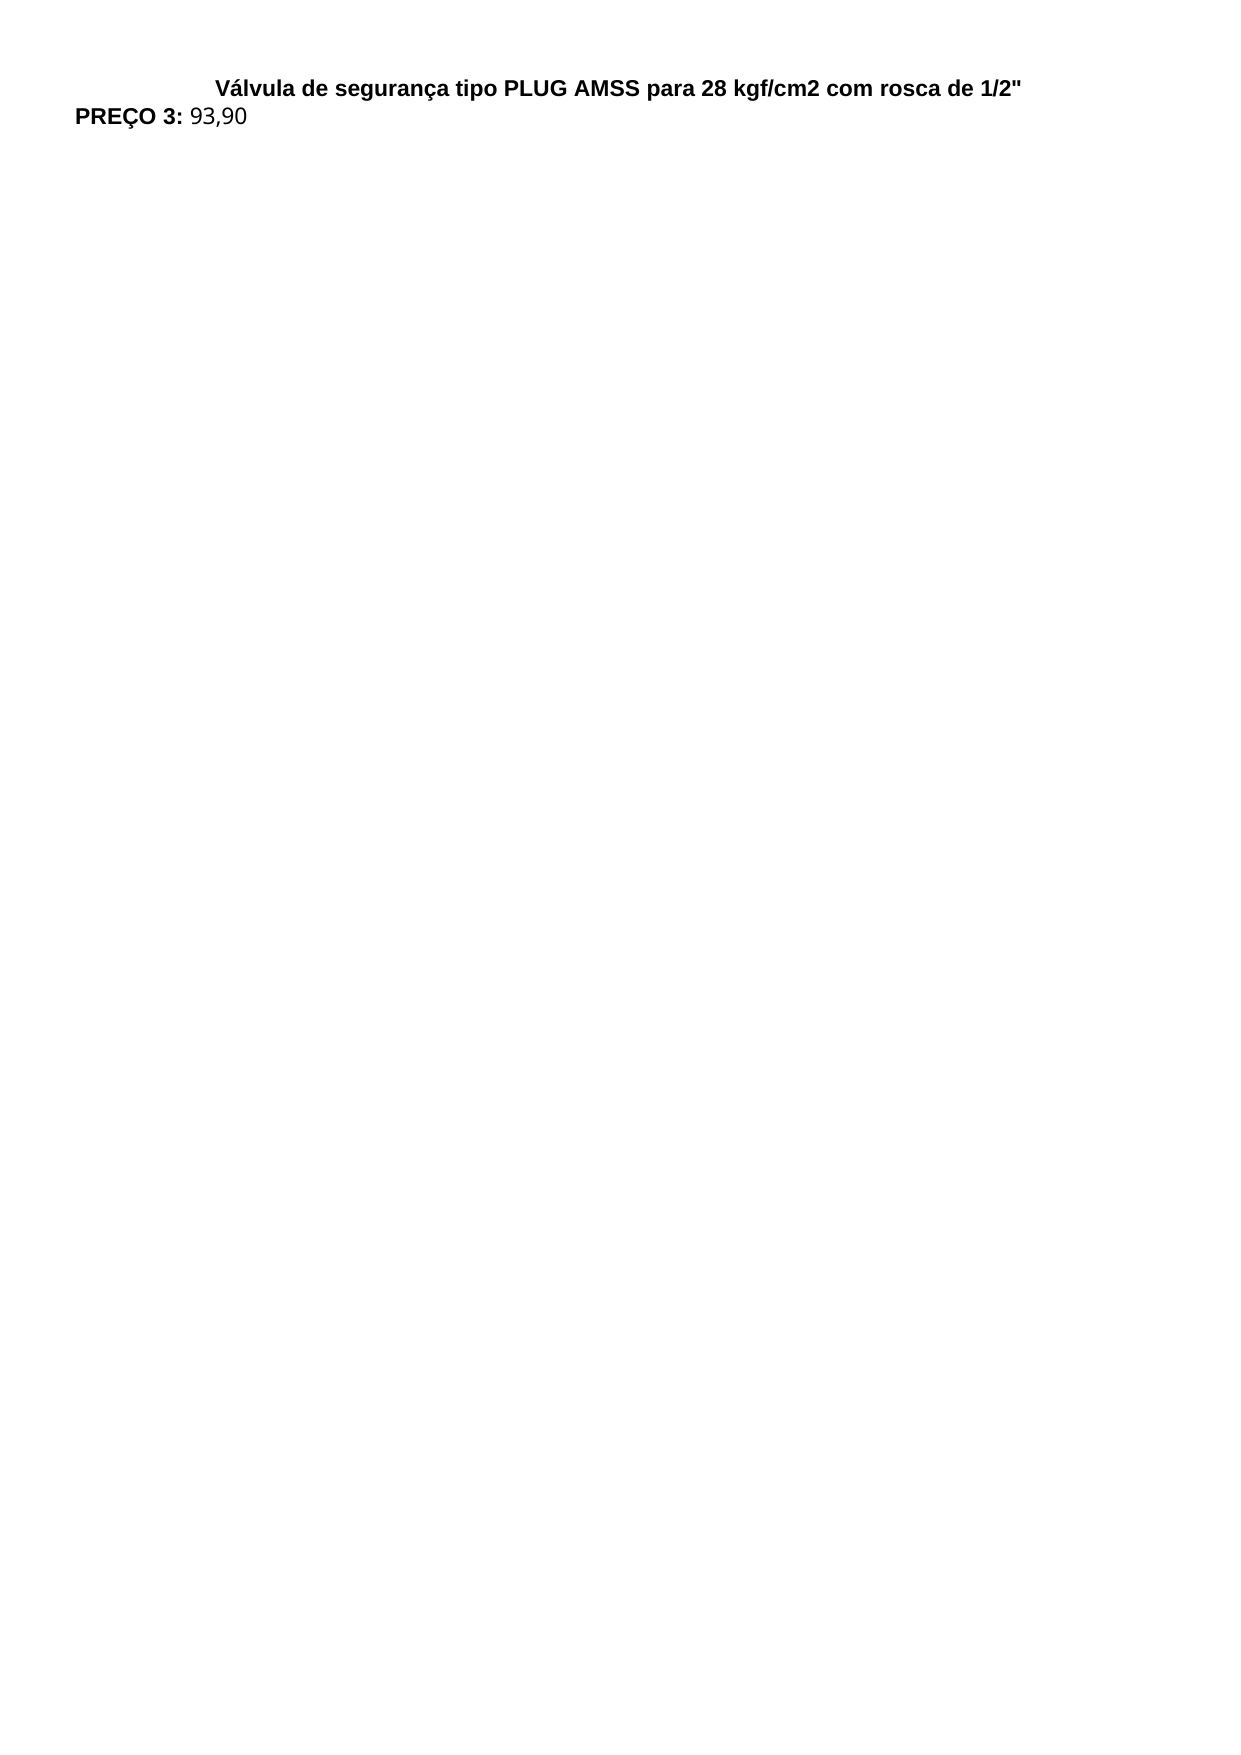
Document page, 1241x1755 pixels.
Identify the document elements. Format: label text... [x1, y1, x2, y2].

text PREÇO 3: 93,90 [75, 100, 1137, 131]
